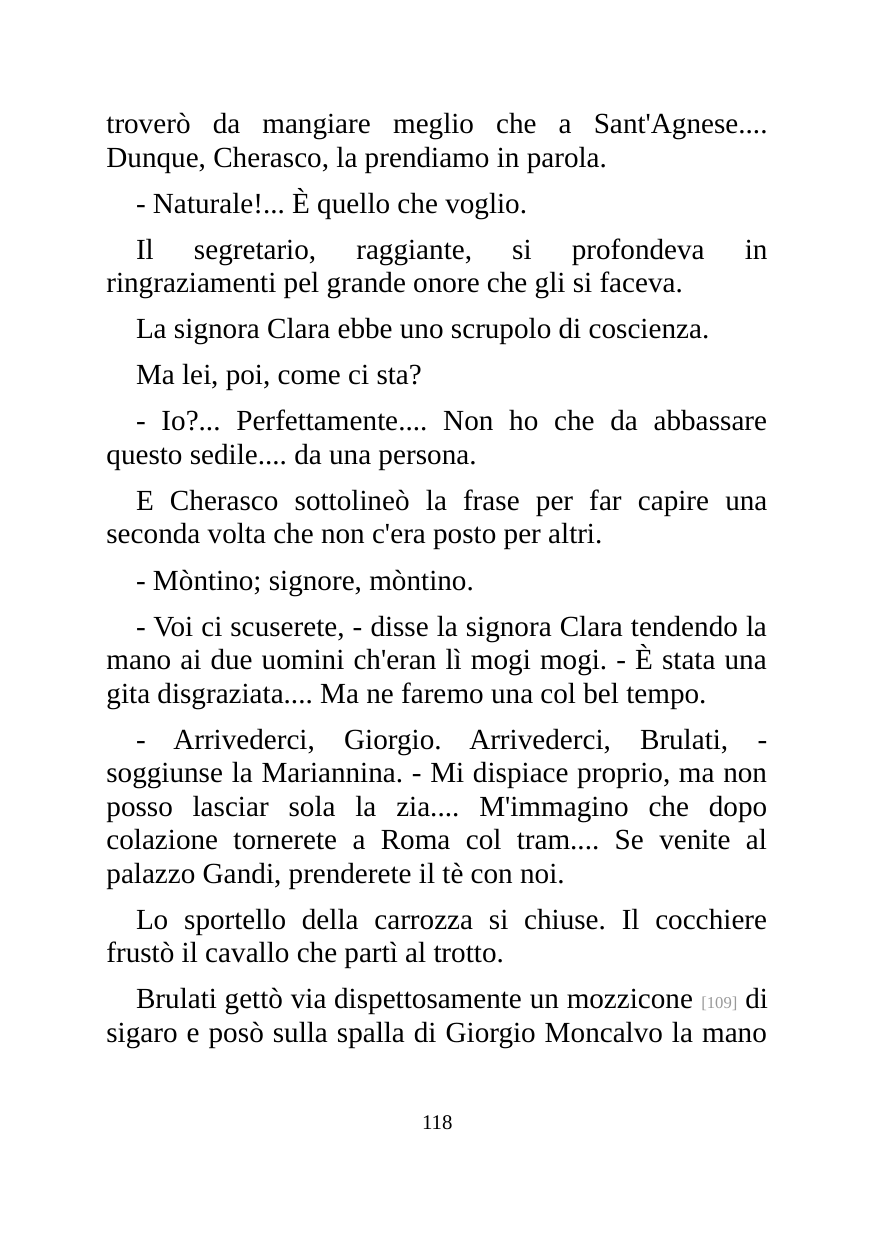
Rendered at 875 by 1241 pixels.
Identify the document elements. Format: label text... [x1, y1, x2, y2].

text Lo sportello della carrozza si chiuse. Il cocchiere frustò il cavallo che partì al trotto. [106, 902, 768, 969]
text - Voi ci scuserete, - disse la signora Clara tendendo la mano ai due uomini ch'eran lì mogi mogi. - È stata una gita disgraziata.... Ma ne faremo una col bel tempo. [106, 609, 768, 709]
text - Io?... Perfettamente.... Non ho che da abbassare questo sedile.... da una persona. [106, 403, 768, 471]
text Ma lei, poi, come ci sta? [106, 357, 768, 391]
text E Cherasco sottolineò la frase per far capire una seconda volta che non c'era posto per altri. [106, 483, 768, 550]
text La signora Clara ebbe uno scrupolo di coscienza. [106, 311, 768, 345]
text Il segretario, raggiante, si profondeva in ringraziamenti pel grande onore che gli si faceva. [106, 232, 768, 299]
text - Arrivederci, Giorgio. Arrivederci, Brulati, - soggiunse la Mariannina. - Mi dispiace proprio, ma non posso lasciar sola la zia.... M'immagino che dopo colazione tornerete a Roma col tram.... Se venite al palazzo Gandi, prenderete il tè con noi. [106, 722, 768, 889]
text Brulati gettò via dispettosamente un mozzicone [109] di sigaro e posò sulla spalla di Giorgio Moncalvo la mano [106, 982, 768, 1049]
text troverò da mangiare meglio che a Sant'Agnese.... Dunque, Cherasco, la prendiamo in parola. [106, 106, 768, 173]
text - Naturale!... È quello che voglio. [106, 186, 768, 219]
text - Mòntino; signore, mòntino. [106, 563, 768, 596]
